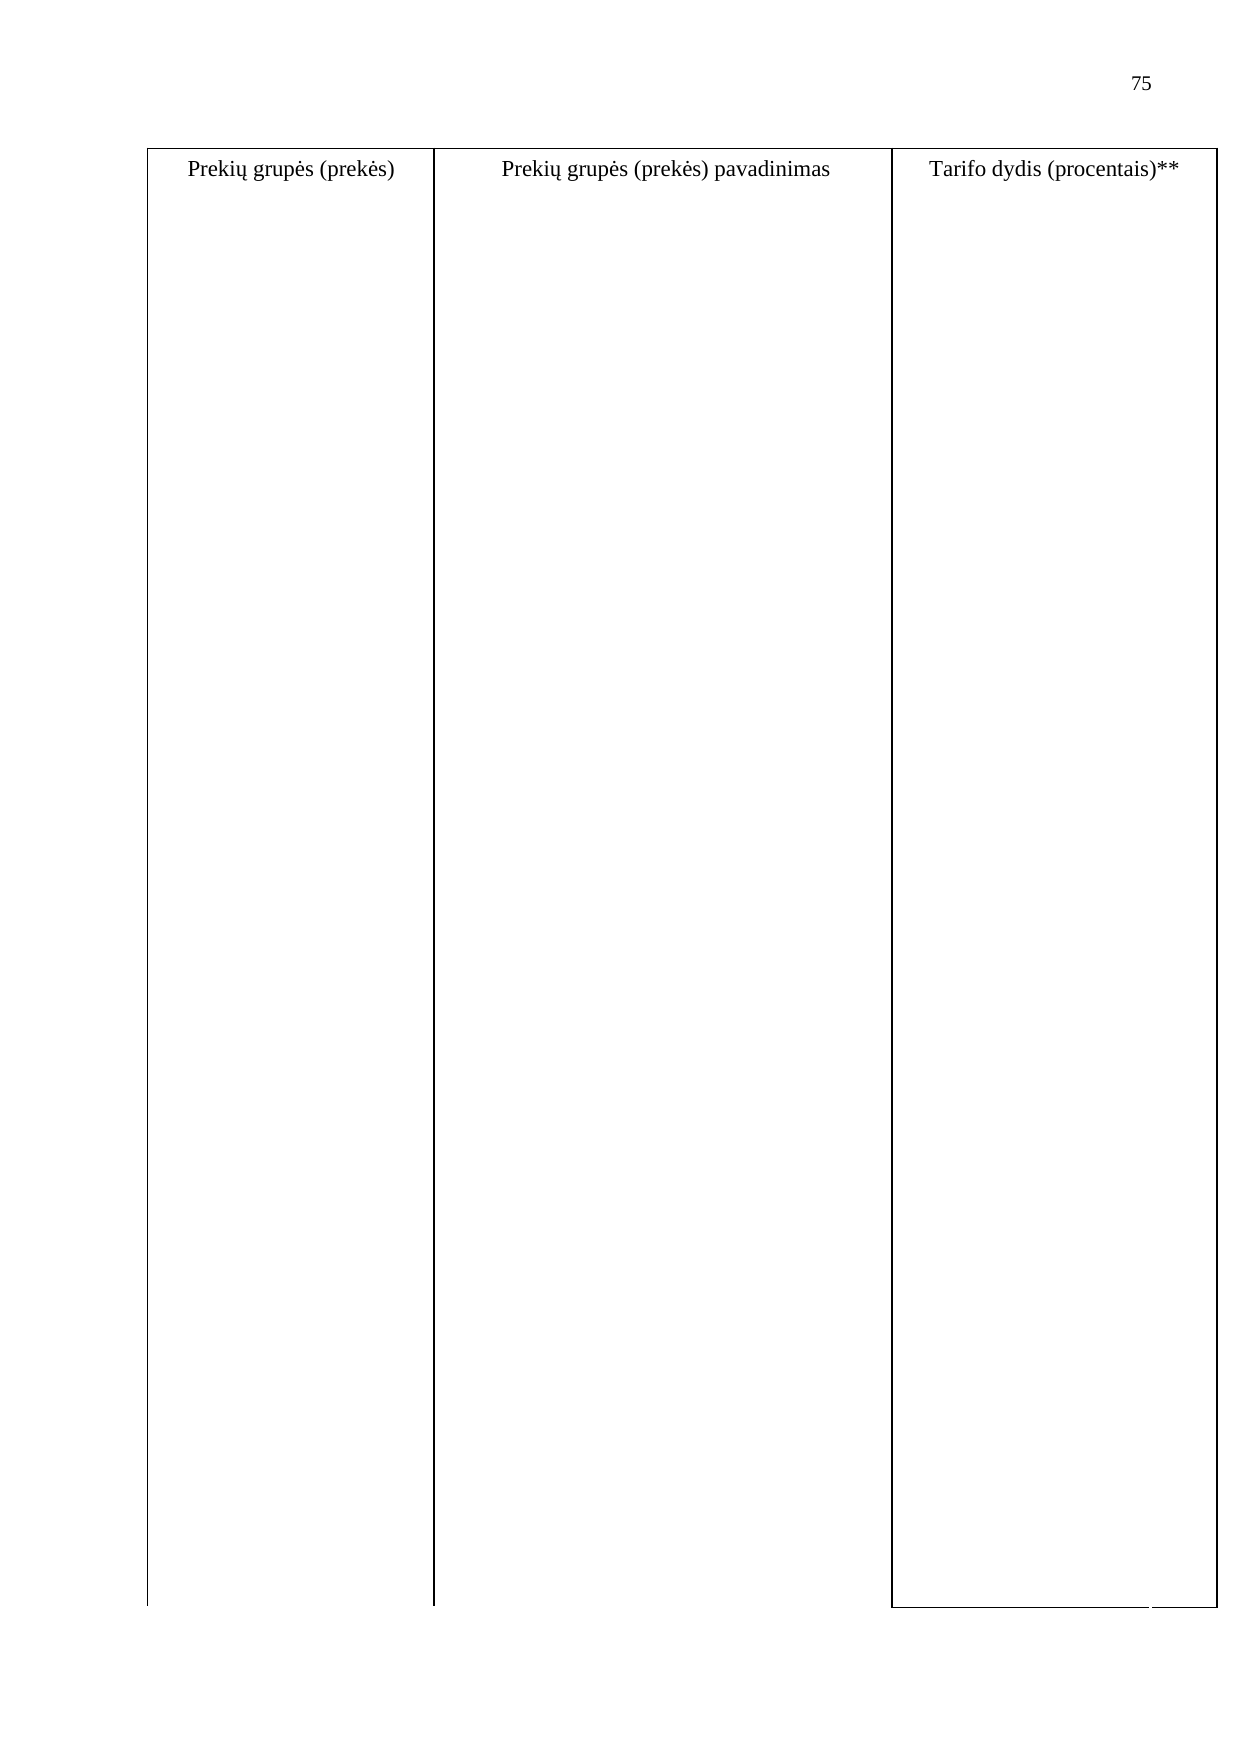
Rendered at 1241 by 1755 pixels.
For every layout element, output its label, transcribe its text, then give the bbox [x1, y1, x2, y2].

table_header Prekių grupės (prekės) pavadinimas [435, 149, 891, 1606]
table_header Tarifo dydis (procentais)** [893, 149, 1216, 1606]
table_header Prekių grupės (prekės) [148, 149, 433, 1606]
